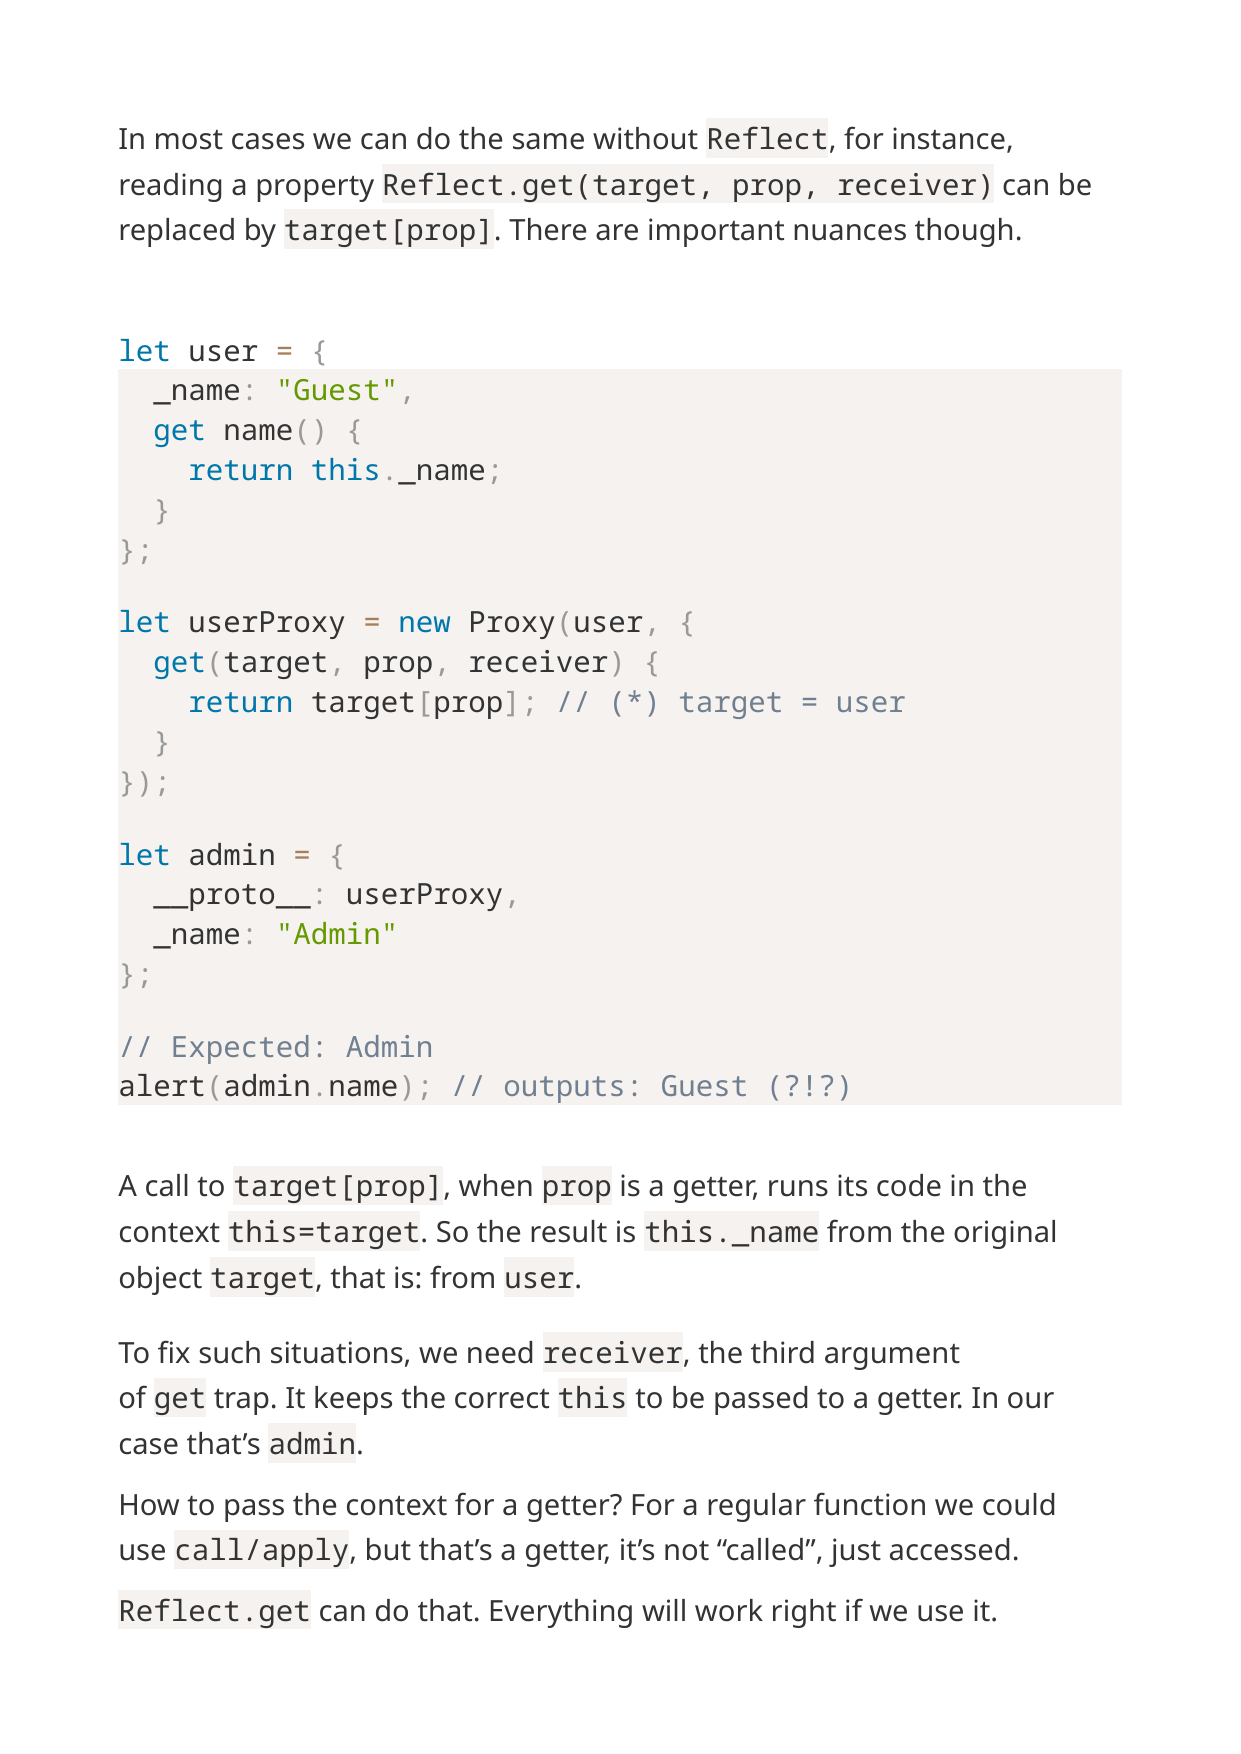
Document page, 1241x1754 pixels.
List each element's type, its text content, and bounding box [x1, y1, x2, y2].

text Reflect.get can do that. Everything will work right if we use it. [118, 1590, 1122, 1629]
text let userProxy = new Proxy(user, { [118, 602, 1122, 641]
text }; [118, 529, 1122, 569]
text }; [118, 953, 1122, 993]
text __proto__: userProxy, [118, 873, 1122, 913]
text return target[prop]; // (*) target = user [118, 681, 1122, 721]
text To fix such situations, we need receiver, the third argument of get trap. It keeps the correct this to be passed to a getter. In our case that’s admin. [118, 1332, 1122, 1463]
text } [118, 489, 1122, 529]
text let user = { [118, 330, 1122, 369]
text _name: "Guest", [118, 369, 1122, 409]
text In most cases we can do the same without Reflect, for instance, reading a property Reflect.get(target, prop, receiver) can be replaced by target[prop]. There are important nuances though. [118, 118, 1122, 249]
text }); [118, 761, 1122, 801]
text return this._name; [118, 449, 1122, 489]
text get(target, prop, receiver) { [118, 641, 1122, 681]
text get name() { [118, 409, 1122, 449]
text How to pass the context for a getter? For a regular function we could use call/apply, but that’s a getter, it’s not “called”, just accessed. [118, 1484, 1122, 1569]
text // Expected: Admin [118, 1026, 1122, 1066]
text let admin = { [118, 834, 1122, 873]
text _name: "Admin" [118, 913, 1122, 953]
text } [118, 721, 1122, 761]
text A call to target[prop], when prop is a getter, runs its code in the context this=target. So the result is this._name from the original object target, that is: from user. [118, 1166, 1122, 1297]
text alert(admin.name); // outputs: Guest (?!?) [118, 1066, 1122, 1105]
